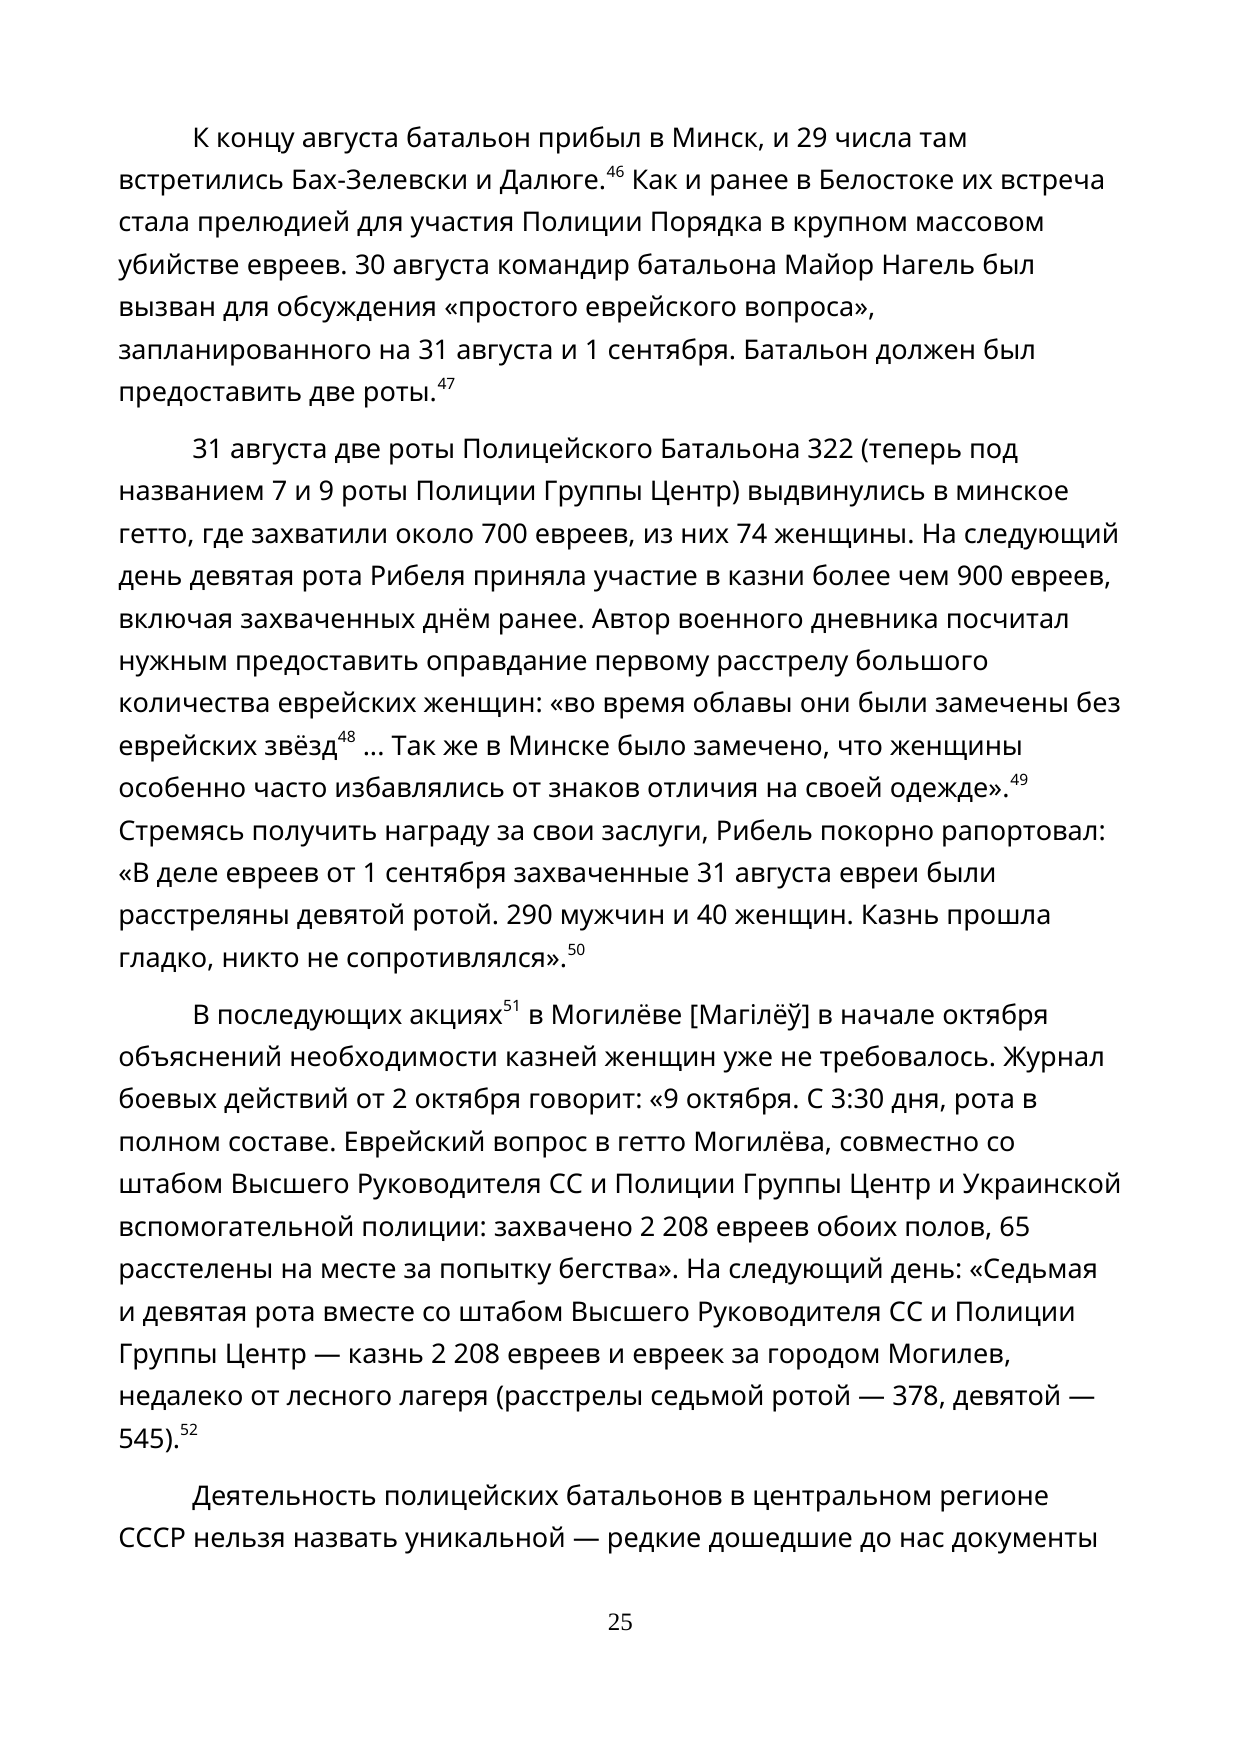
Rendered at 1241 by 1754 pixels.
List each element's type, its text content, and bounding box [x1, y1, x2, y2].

text 31 августа две роты Полицейского Батальона 322 (теперь под названием 7 и 9 роты Полиции Группы Центр) выдвинулись в минское гетто, где захватили около 700 евреев, из них 74 женщины. На следующий день девятая рота Рибеля приняла участие в казни более чем 900 евреев, включая захваченных днём ранее. Автор военного дневника посчитал нужным предоставить оправдание первому расстрелу большого количества еврейских женщин: «во время облавы они были замечены без еврейских звёзд ... Так же в Минске было замечено, что женщины особенно часто избавлялись от знаков отличия на своей одежде». Стремясь получить награду за свои заслуги, Рибель покорно рапортовал: «В деле евреев от 1 сентября захваченные 31 августа евреи были расстреляны девятой ротой. 290 мужчин и 40 женщин. Казнь прошла гладко, никто не сопротивлялся». [118, 429, 1122, 975]
text В последующих акциях в Могилёве [Магілёў] в начале октября объяснений необходимости казней женщин уже не требовалось. Журнал боевых действий от 2 октября говорит: «9 октября. С 3:30 дня, рота в полном составе. Еврейский вопрос в гетто Могилёва, совместно со штабом Высшего Руководителя СС и Полиции Группы Центр и Украинской вспомогательной полиции: захвачено 2 208 евреев обоих полов, 65 расстелены на месте за попытку бегства». На следующий день: «Седьмая и девятая рота вместе со штабом Высшего Руководителя СС и Полиции Группы Центр — казнь 2 208 евреев и евреек за городом Могилев, недалеко от лесного лагеря (расстрелы седьмой ротой — 378, девятой — 545). [118, 995, 1122, 1456]
text Деятельность полицейских батальонов в центральном регионе СССР нельзя назвать уникальной — редкие дошедшие до нас документы [118, 1476, 1122, 1555]
text К концу августа батальон прибыл в Минск, и 29 числа там встретились Бах-Зелевски и Далюге. Как и ранее в Белостоке их встреча стала прелюдией для участия Полиции Порядка в крупном массовом убийстве евреев. 30 августа командир батальона Майор Нагель был вызван для обсуждения «простого еврейского вопроса», запланированного на 31 августа и 1 сентября. Батальон должен был предоставить две роты. [118, 118, 1122, 409]
